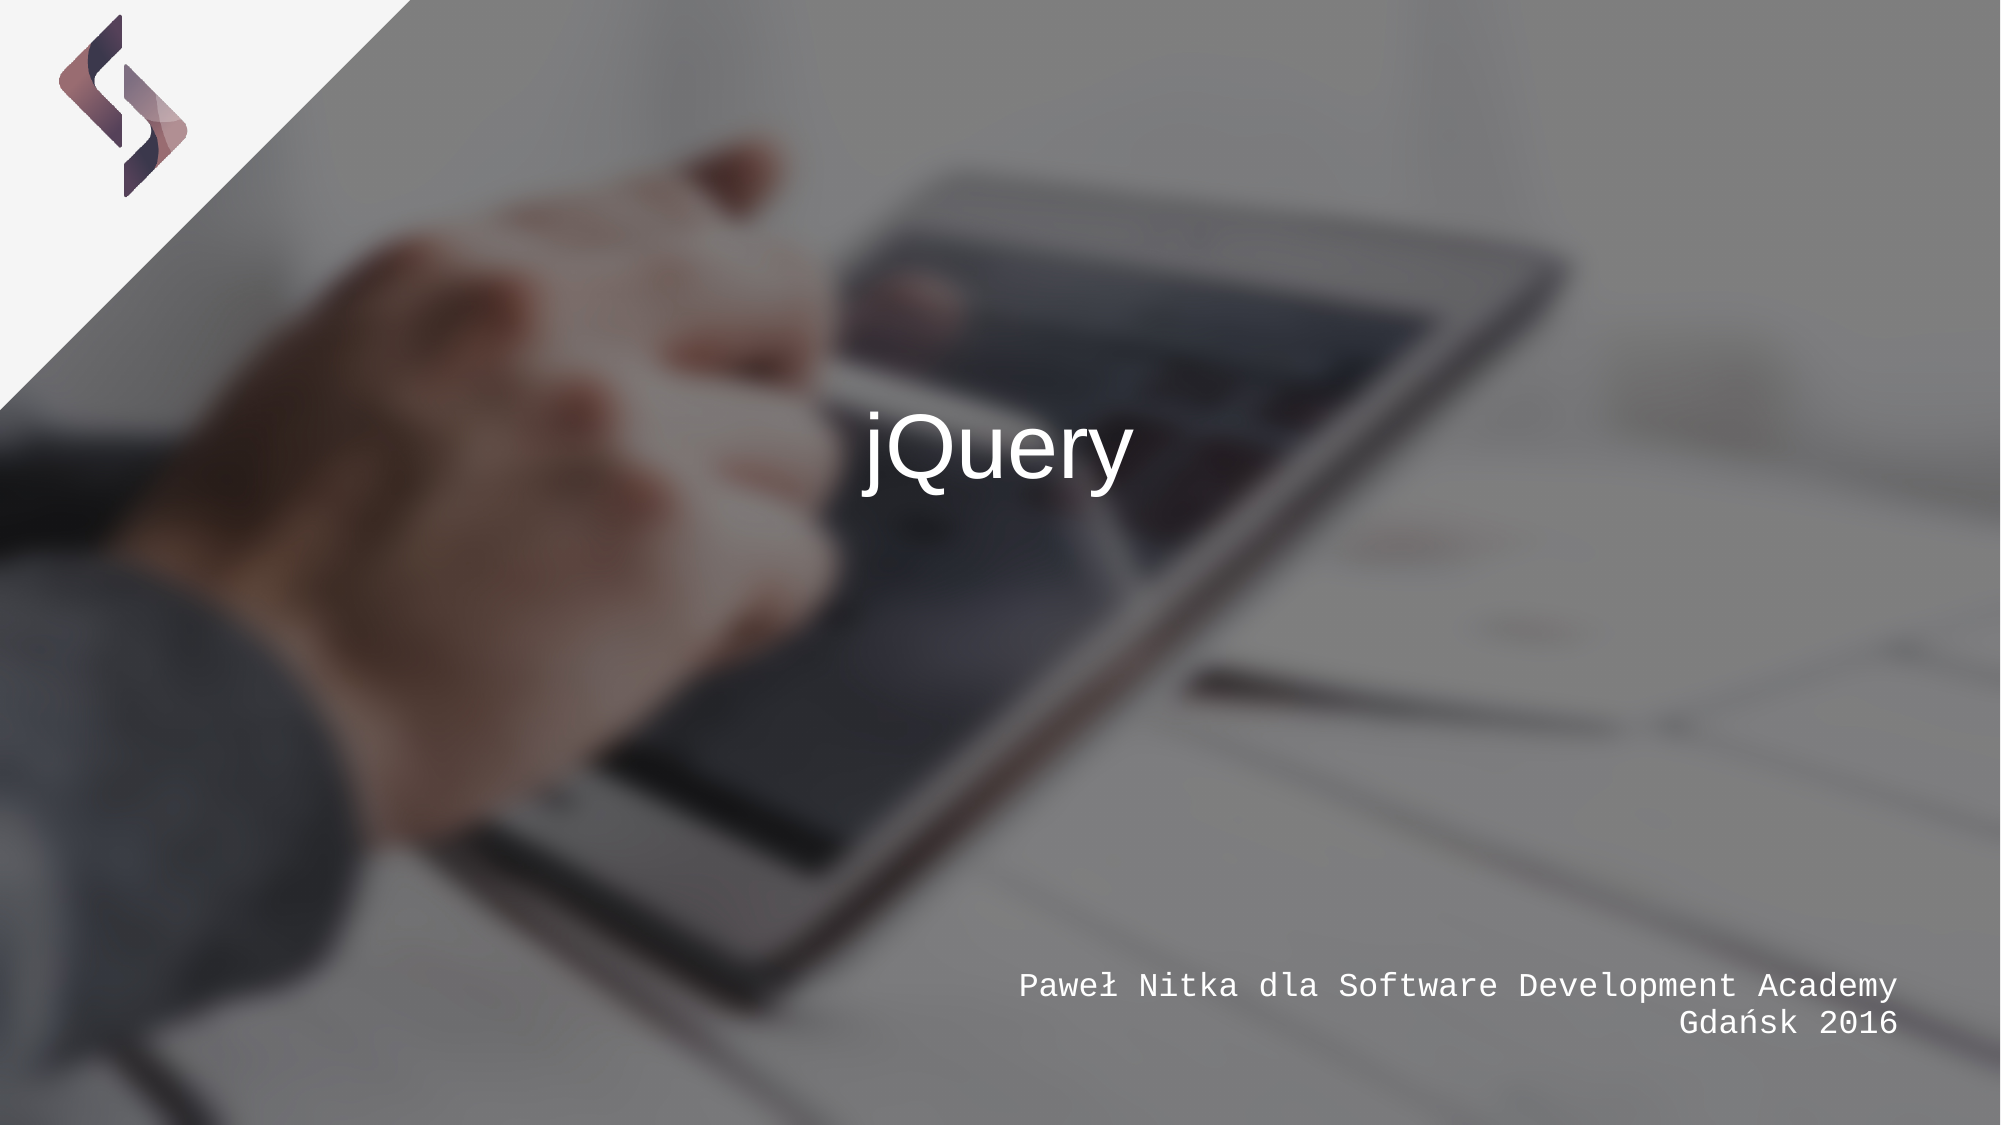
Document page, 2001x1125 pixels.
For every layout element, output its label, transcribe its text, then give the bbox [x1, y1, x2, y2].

picture [0, 0, 2001, 1125]
title jQuery [249, 184, 1750, 505]
text_box Paweł Nitka dla Software Development Academy Gdańsk 2016 [1003, 961, 1914, 1051]
